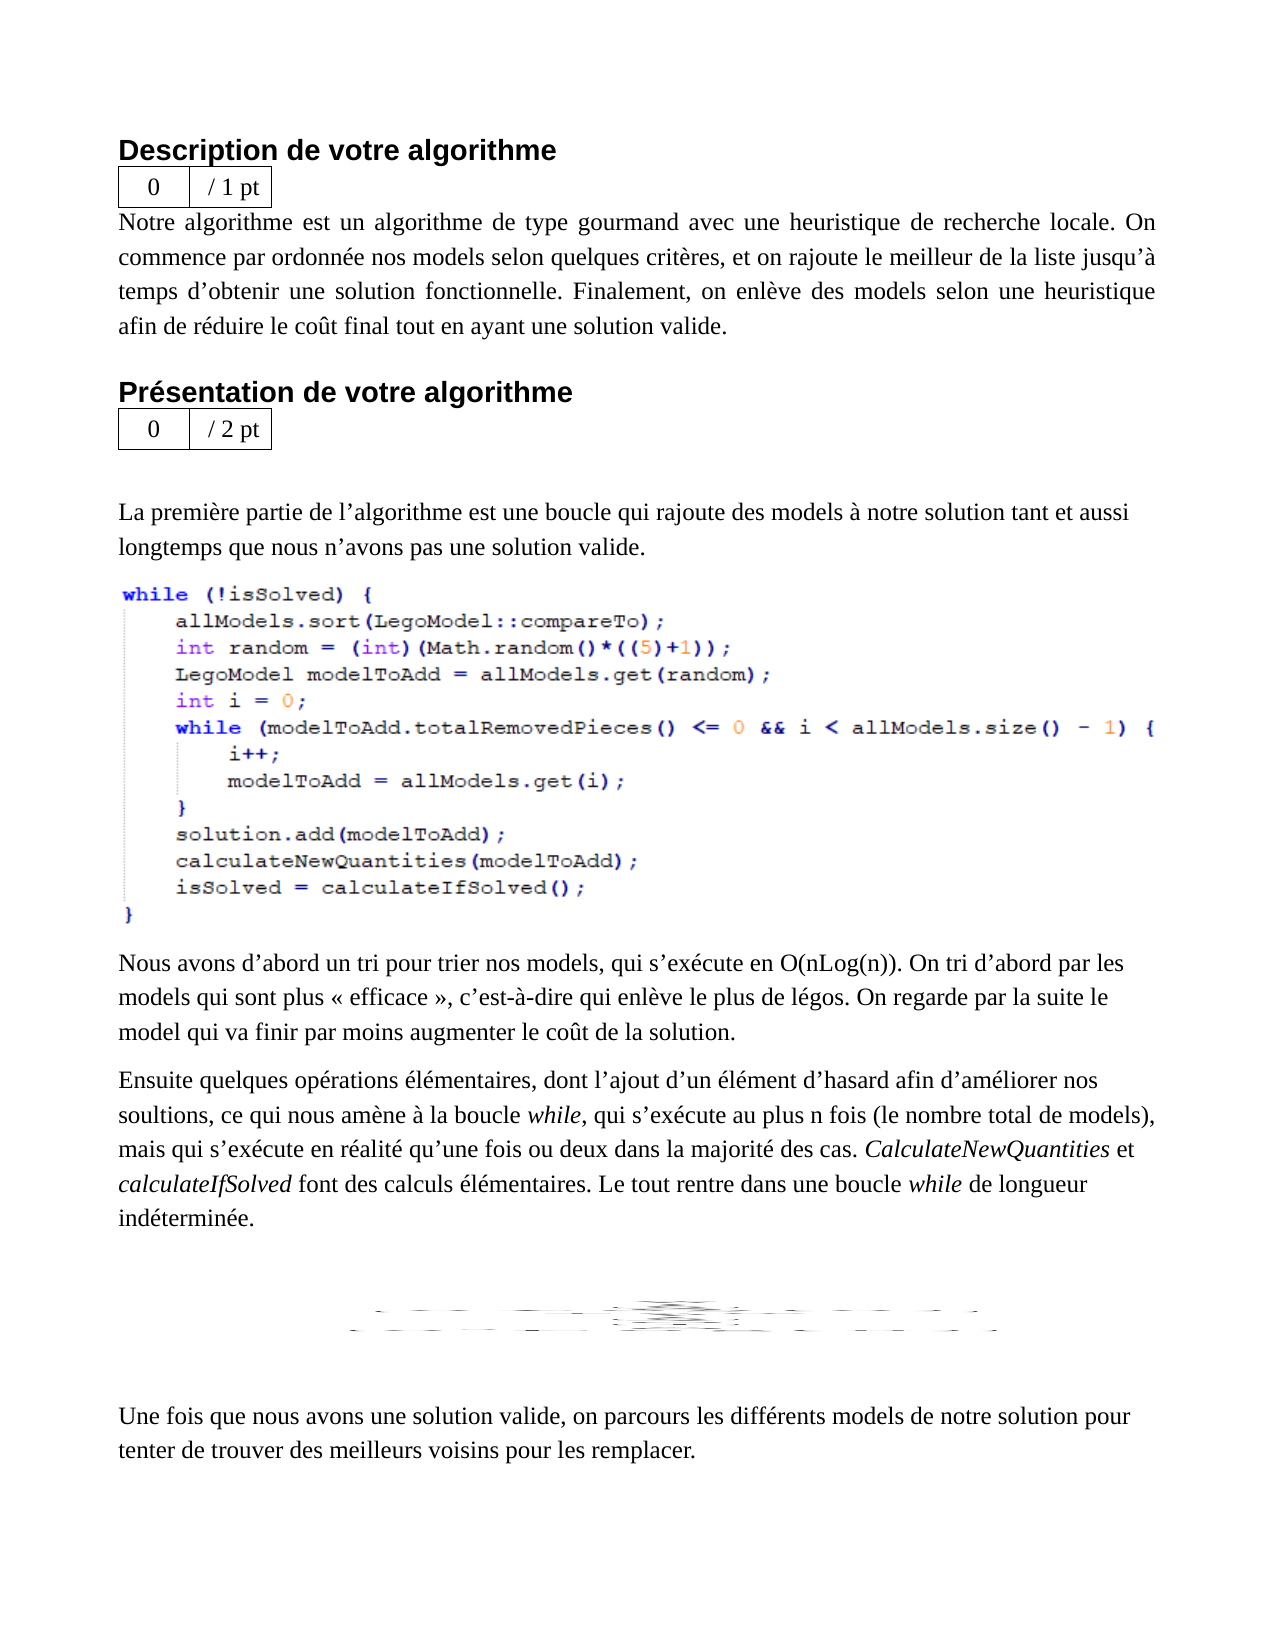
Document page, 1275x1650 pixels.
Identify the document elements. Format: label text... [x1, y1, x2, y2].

subtitle Description de votre algorithme [118, 133, 1157, 166]
text La première partie de l’algorithme est une boucle qui rajoute des models à notre solution tant et aussi longtemps que nous n’avons pas une solution valide. [118, 497, 1157, 561]
subtitle Présentation de votre algorithme [118, 374, 1157, 408]
text Notre algorithme est un algorithme de type gourmand avec une heuristique de recherche locale. On commence par ordonnée nos models selon quelques critères, et on rajoute le meilleur de la liste jusqu’à temps d’obtenir une solution fonctionnelle. Finalement, on enlève des models selon une heuristique afin de réduire le coût final tout en ayant une solution valide. [118, 207, 1157, 340]
text Nous avons d’abord un tri pour trier nos models, qui s’exécute en O(nLog(n)). On tri d’abord par les models qui sont plus « efficace », c’est-à-dire qui enlève le plus de légos. On regarde par la suite le model qui va finir par moins augmenter le coût de la solution. [118, 948, 1157, 1045]
text Une fois que nous avons une solution valide, on parcours les différents models de notre solution pour tenter de trouver des meilleurs voisins pour les remplacer. [118, 1401, 1157, 1464]
table_header / 2 pt [190, 409, 271, 449]
table_header 0 [119, 167, 189, 207]
table_header / 1 pt [190, 167, 271, 207]
table_header 0 [119, 409, 189, 449]
text Ensuite quelques opérations élémentaires, dont l’ajout d’un élément d’hasard afin d’améliorer nos soultions, ce qui nous amène à la boucle while, qui s’exécute au plus n fois (le nombre total de models), mais qui s’exécute en réalité qu’une fois ou deux dans la majorité des cas. CalculateNewQuantities et calculateIfSolved font des calculs élémentaires. Le tout rentre dans une boucle while de longueur indéterminée. [118, 1066, 1157, 1232]
